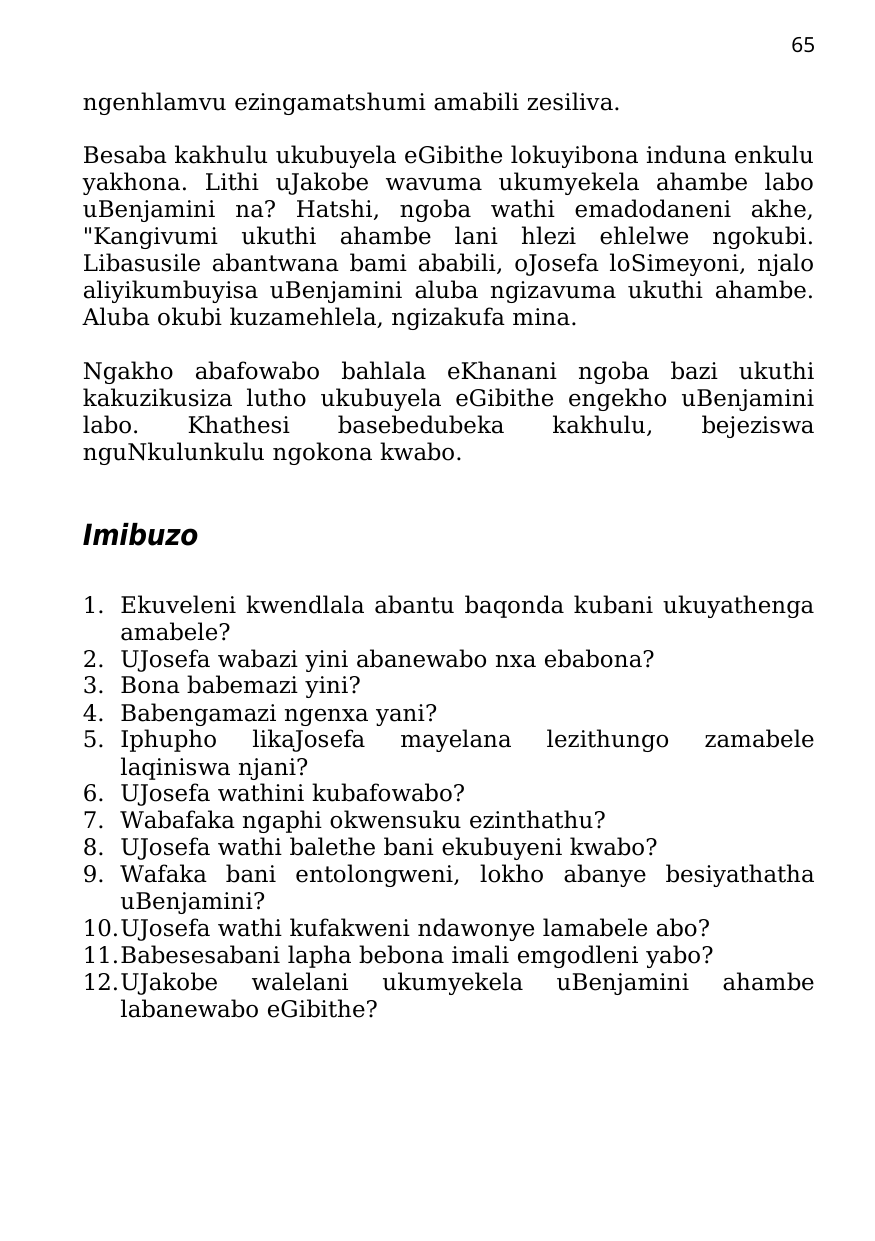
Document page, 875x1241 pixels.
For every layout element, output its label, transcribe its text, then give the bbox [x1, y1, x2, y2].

text ngenhlamvu ezingamatshumi amabili zesiliva. [83, 88, 815, 115]
list Bona babemazi yini? [83, 672, 815, 699]
text Ngakho abafowabo bahlala eKhanani ngoba bazi ukuthi kakuzikusiza lutho ukubuyela eGibithe engekho uBenjamini labo. Khathesi basebedubeka kakhulu, bejeziswa nguNkulunkulu ngokona kwabo. [83, 358, 815, 466]
list Iphupho likaJosefa mayelana lezithungo zamabele laqiniswa njani? [83, 726, 815, 780]
list UJosefa wathi balethe bani ekubuyeni kwabo? [83, 834, 815, 861]
text Besaba kakhulu ukubuyela eGibithe lokuyibona induna enkulu yakhona. Lithi uJakobe wavuma ukumyekela ahambe labo uBenjamini na? Hatshi, ngoba wathi emadodaneni akhe, "Kangivumi ukuthi ahambe lani hlezi ehlelwe ngokubi. Libasusile abantwana bami ababili, oJosefa loSimeyoni, njalo aliyikumbuyisa uBenjamini aluba ngizavuma ukuthi ahambe. Aluba okubi kuzamehlela, ngizakufa mina. [83, 142, 815, 331]
list UJosefa wathini kubafowabo? [83, 780, 815, 807]
list UJakobe walelani ukumyekela uBenjamini ahambe labanewabo eGibithe? [83, 969, 815, 1023]
list UJosefa wathi kufakweni ndawonye lamabele abo? [83, 915, 815, 942]
list Babengamazi ngenxa yani? [83, 699, 815, 726]
list Babesesabani lapha bebona imali emgodleni yabo? [83, 942, 815, 969]
list Wafaka bani entolongweni, lokho abanye besiyathatha uBenjamini? [83, 861, 815, 915]
list Wabafaka ngaphi okwensuku ezinthathu? [83, 807, 815, 834]
subtitle Imibuzo [83, 518, 815, 552]
list UJosefa wabazi yini abanewabo nxa ebabona? [83, 646, 815, 672]
list Ekuveleni kwendlala abantu baqonda kubani ukuyathenga amabele? [83, 592, 815, 646]
